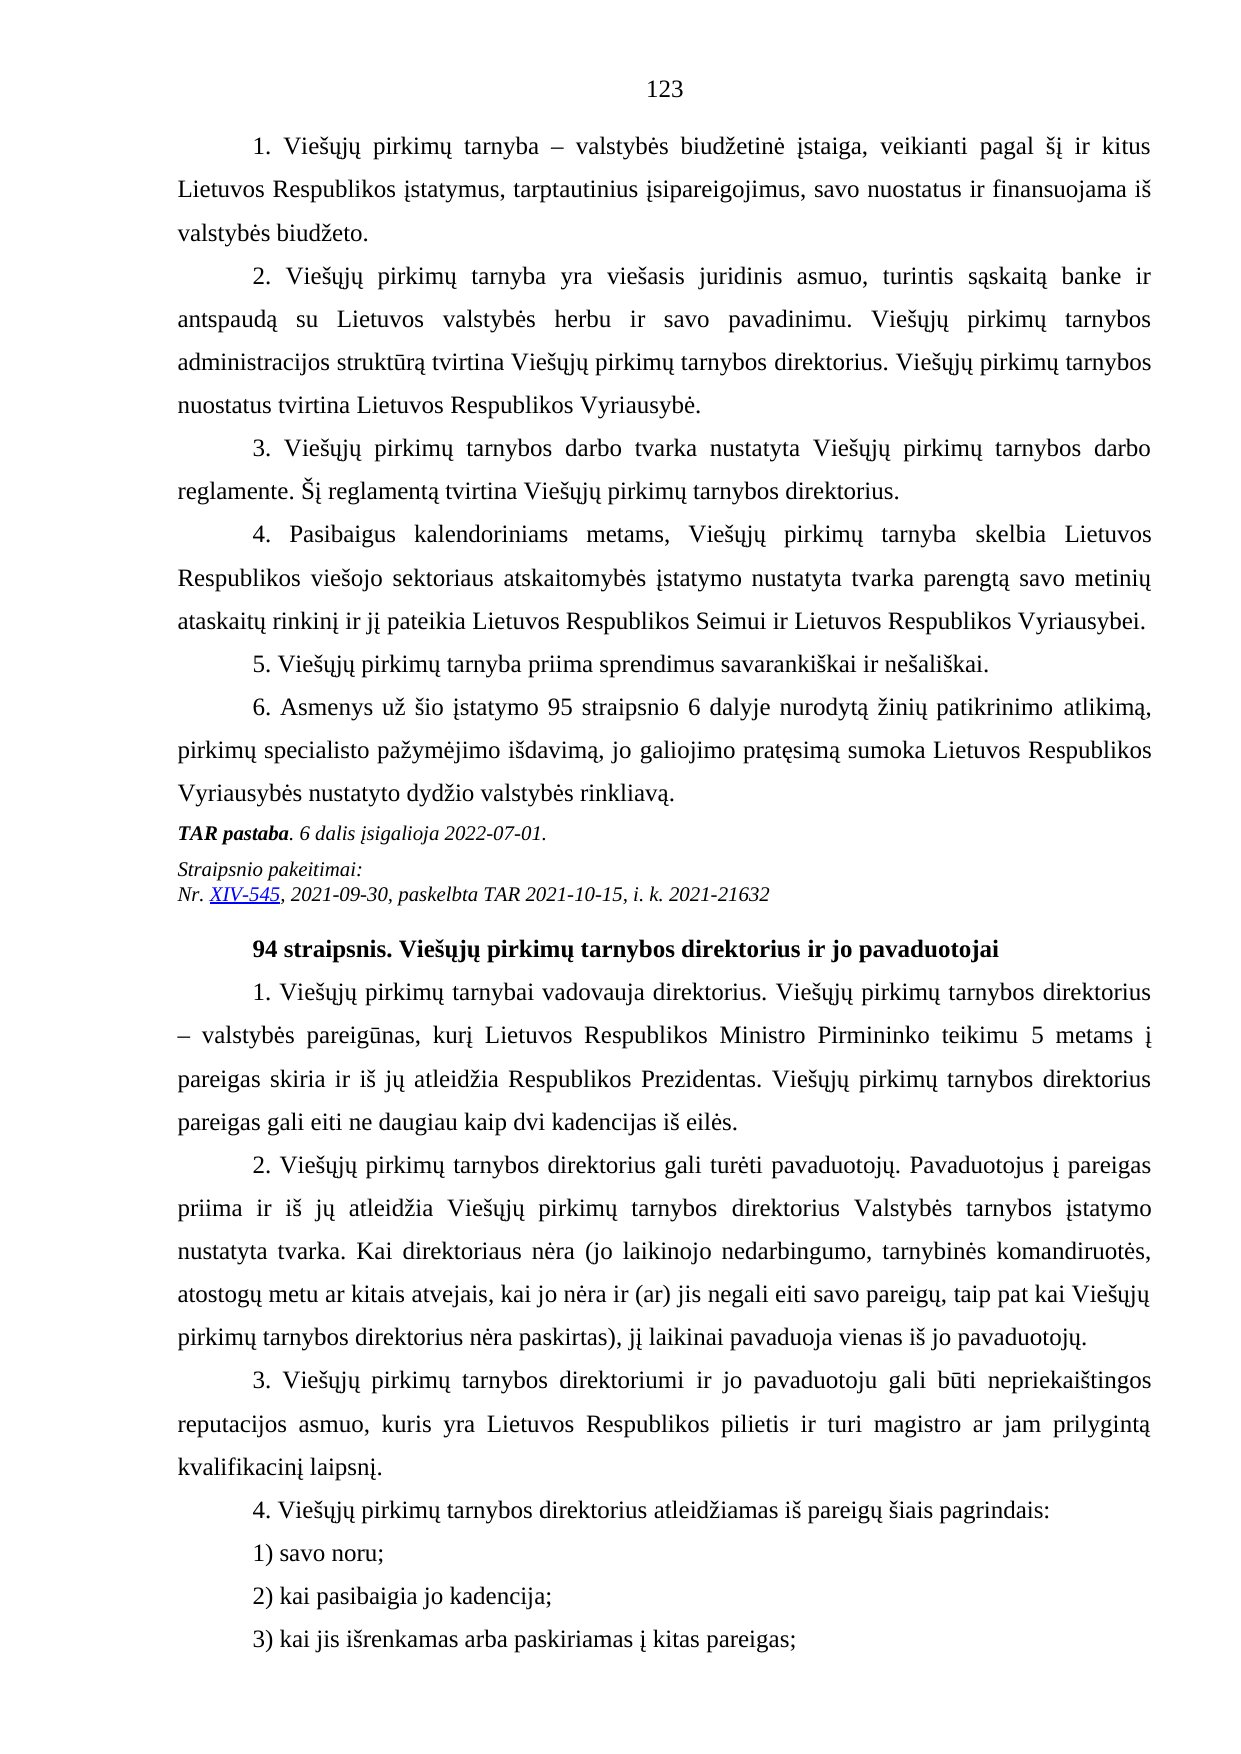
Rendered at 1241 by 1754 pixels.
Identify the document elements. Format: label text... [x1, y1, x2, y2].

text TAR pastaba. 6 dalis įsigalioja 2022-07-01. [177, 821, 1152, 845]
text Straipsnio pakeitimai: [177, 857, 1152, 881]
text 2. Viešųjų pirkimų tarnybos direktorius gali turėti pavaduotojų. Pavaduotojus į pareigas priima ir iš jų atleidžia Viešųjų pirkimų tarnybos direktorius Valstybės tarnybos įstatymo nustatyta tvarka. Kai direktoriaus nėra (jo laikinojo nedarbingumo, tarnybinės komandiruotės, atostogų metu ar kitais atvejais, kai jo nėra ir (ar) jis negali eiti savo pareigų, taip pat kai Viešųjų pirkimų tarnybos direktorius nėra paskirtas), jį laikinai pavaduoja vienas iš jo pavaduotojų. [177, 1150, 1152, 1351]
text 4. Viešųjų pirkimų tarnybos direktorius atleidžiamas iš pareigų šiais pagrindais: [177, 1495, 1152, 1524]
text 2) kai pasibaigia jo kadencija; [177, 1581, 1152, 1610]
text 4. Pasibaigus kalendoriniams metams, Viešųjų pirkimų tarnyba skelbia Lietuvos Respublikos viešojo sektoriaus atskaitomybės įstatymo nustatyta tvarka parengtą savo metinių ataskaitų rinkinį ir jį pateikia Lietuvos Respublikos Seimui ir Lietuvos Respublikos Vyriausybei. [177, 519, 1152, 634]
text 1. Viešųjų pirkimų tarnybai vadovauja direktorius. Viešųjų pirkimų tarnybos direktorius – valstybės pareigūnas, kurį Lietuvos Respublikos Ministro Pirmininko teikimu 5 metams į pareigas skiria ir iš jų atleidžia Respublikos Prezidentas. Viešųjų pirkimų tarnybos direktorius pareigas gali eiti ne daugiau kaip dvi kadencijas iš eilės. [177, 977, 1152, 1136]
text 1. Viešųjų pirkimų tarnyba – valstybės biudžetinė įstaiga, veikianti pagal šį ir kitus Lietuvos Respublikos įstatymus, tarptautinius įsipareigojimus, savo nuostatus ir finansuojama iš valstybės biudžeto. [177, 131, 1152, 246]
text 3. Viešųjų pirkimų tarnybos direktoriumi ir jo pavaduotoju gali būti nepriekaištingos reputacijos asmuo, kuris yra Lietuvos Respublikos pilietis ir turi magistro ar jam prilygintą kvalifikacinį laipsnį. [177, 1366, 1152, 1481]
text Nr. XIV-545, 2021-09-30, paskelbta TAR 2021-10-15, i. k. 2021-21632 [177, 881, 1152, 906]
text 2. Viešųjų pirkimų tarnyba yra viešasis juridinis asmuo, turintis sąskaitą banke ir antspaudą su Lietuvos valstybės herbu ir savo pavadinimu. Viešųjų pirkimų tarnybos administracijos struktūrą tvirtina Viešųjų pirkimų tarnybos direktorius. Viešųjų pirkimų tarnybos nuostatus tvirtina Lietuvos Respublikos Vyriausybė. [177, 261, 1152, 419]
text 3. Viešųjų pirkimų tarnybos darbo tvarka nustatyta Viešųjų pirkimų tarnybos darbo reglamente. Šį reglamentą tvirtina Viešųjų pirkimų tarnybos direktorius. [177, 433, 1152, 505]
text 94 straipsnis. Viešųjų pirkimų tarnybos direktorius ir jo pavaduotojai [177, 934, 1152, 963]
text 1) savo noru; [177, 1538, 1152, 1567]
text 5. Viešųjų pirkimų tarnyba priima sprendimus savarankiškai ir nešališkai. [177, 649, 1152, 678]
text 3) kai jis išrenkamas arba paskiriamas į kitas pareigas; [177, 1624, 1152, 1653]
text 6. Asmenys už šio įstatymo 95 straipsnio 6 dalyje nurodytą žinių patikrinimo atlikimą, pirkimų specialisto pažymėjimo išdavimą, jo galiojimo pratęsimą sumoka Lietuvos Respublikos Vyriausybės nustatyto dydžio valstybės rinkliavą. [177, 692, 1152, 807]
